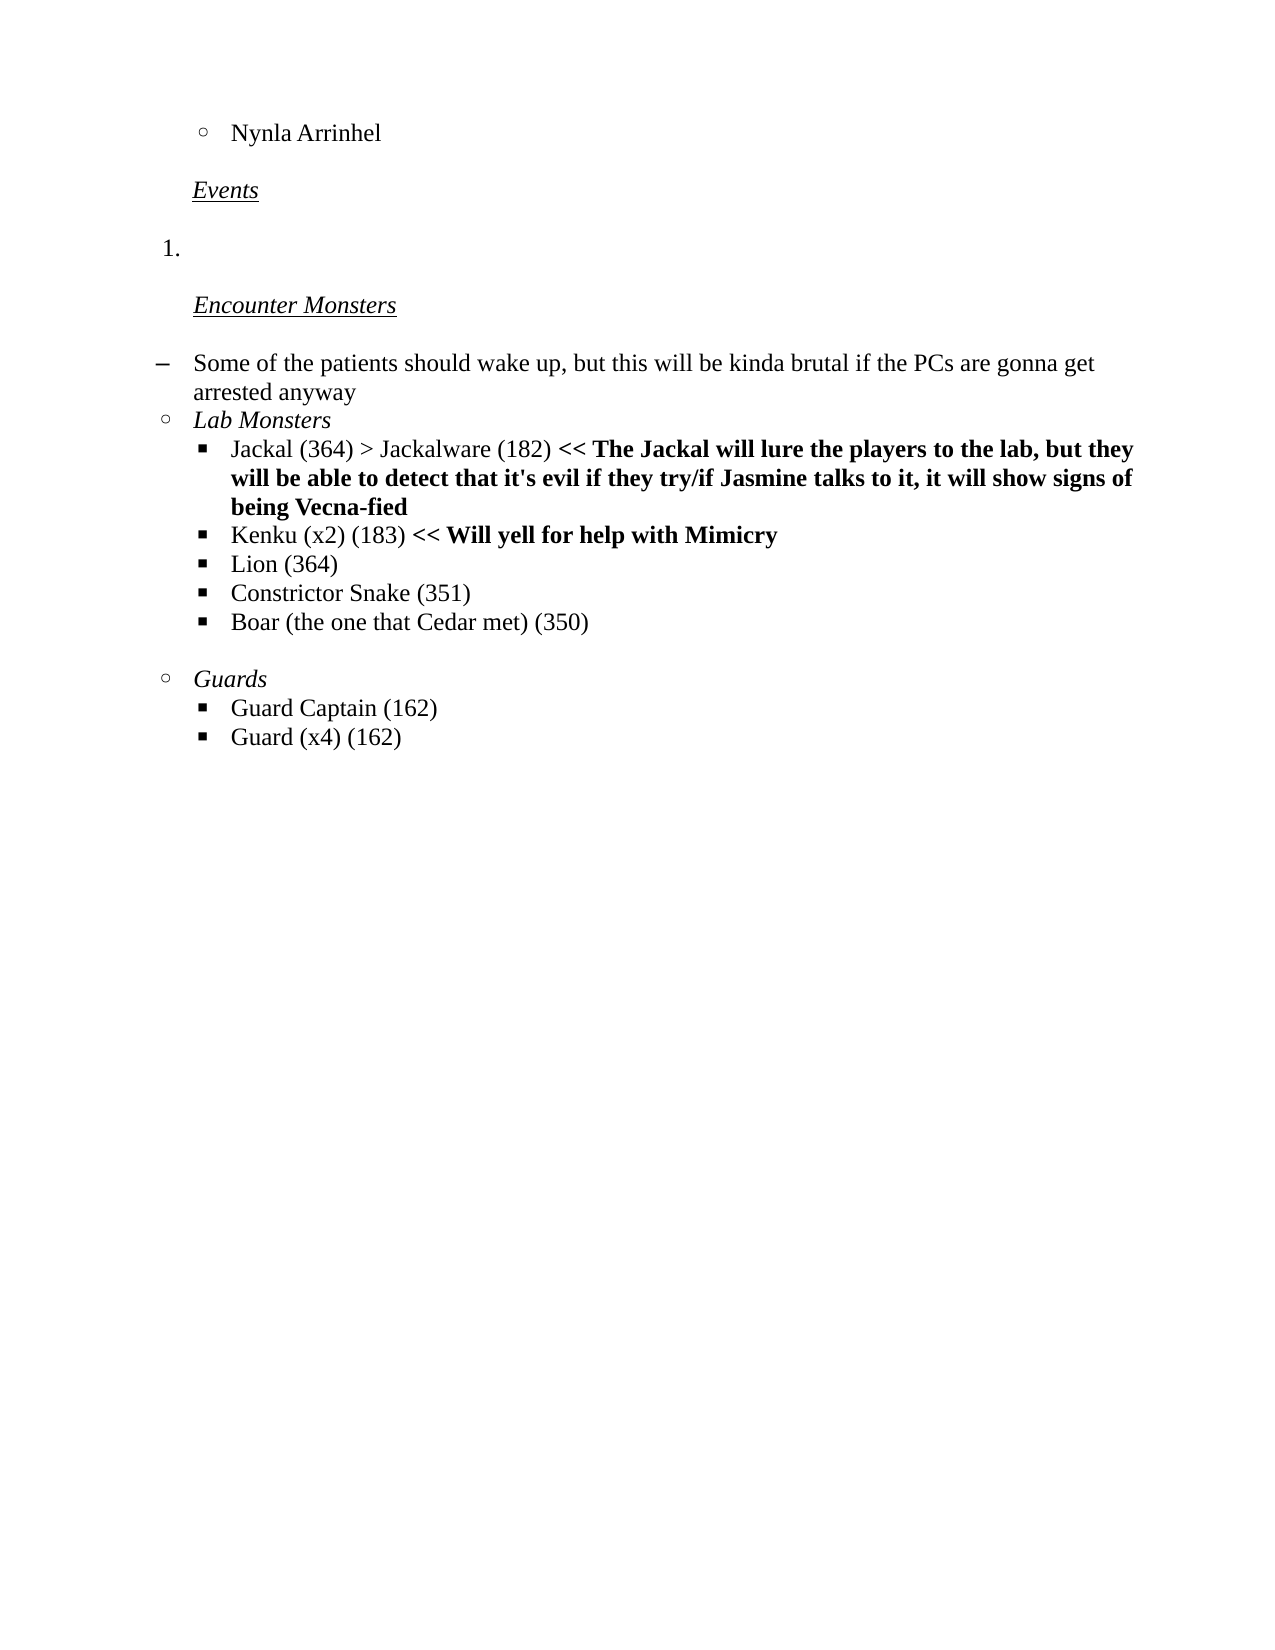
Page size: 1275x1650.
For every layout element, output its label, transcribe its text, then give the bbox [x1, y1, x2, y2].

list Nynla Arrinhel [193, 118, 1157, 147]
list Guard Captain (162) [193, 693, 1157, 722]
list Boar (the one that Cedar met) (350) [193, 607, 1157, 636]
list Constrictor Snake (351) [193, 578, 1157, 607]
list Some of the patients should wake up, but this will be kinda brutal if the PCs are gonna get arrested anyway [156, 348, 1157, 406]
list Guard (x4) (162) [193, 722, 1157, 751]
list Lion (364) [193, 549, 1157, 578]
list Guards [156, 664, 1157, 693]
list Lab Monsters [156, 406, 1157, 434]
list Jackal (364) > Jackalware (182) << The Jackal will lure the players to the lab, but they will be able to detect that it's evil if they try/if Jasmine talks to it, it will show signs of being Vecna-fied [193, 434, 1157, 521]
list Encounter Monsters [156, 291, 1157, 319]
text Events [118, 176, 1157, 204]
list Kenku (x2) (183) << Will yell for help with Mimicry [193, 521, 1157, 549]
